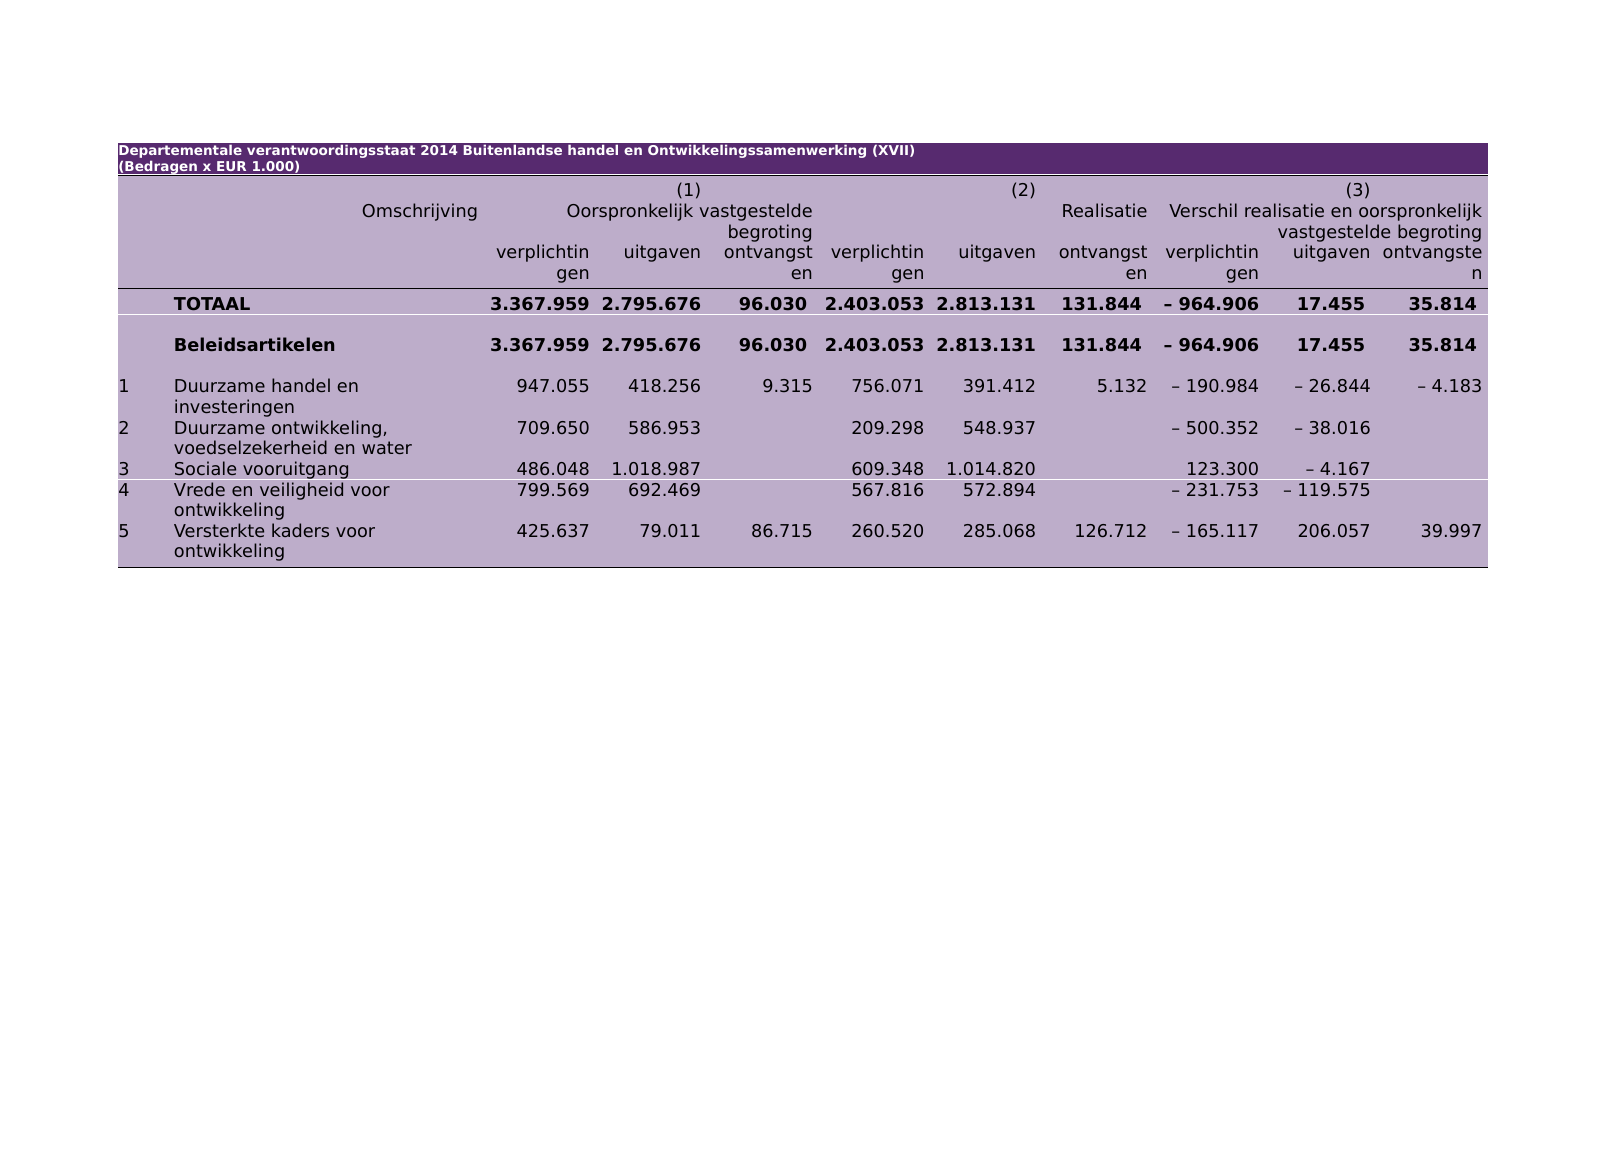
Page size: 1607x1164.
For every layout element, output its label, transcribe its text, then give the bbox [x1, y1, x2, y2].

table_cell [1376, 356, 1488, 376]
table_cell Realisatie [819, 201, 1153, 242]
table_cell 756.071 [819, 376, 930, 418]
table_cell 2.813.131 [930, 335, 1042, 356]
table_cell 17.455 [1265, 335, 1376, 356]
table_cell – 4.167 [1265, 459, 1376, 479]
table_cell [484, 356, 595, 376]
table_cell Versterkte kaders voor ontwikkeling [168, 521, 484, 567]
table_cell – 26.844 [1265, 376, 1376, 418]
table_cell [707, 418, 818, 459]
table_cell 39.997 [1376, 521, 1488, 567]
table_cell [1042, 356, 1153, 376]
table_cell 2.795.676 [595, 335, 707, 356]
table_cell (1) [595, 176, 707, 201]
table_cell verplichtingen [1153, 242, 1265, 288]
table_cell 206.057 [1265, 521, 1376, 567]
table_cell 79.011 [595, 521, 707, 567]
table_cell 3.367.959 [484, 289, 595, 314]
table_cell [168, 176, 484, 201]
table_cell 5 [118, 521, 168, 567]
table_cell 9.315 [707, 376, 818, 418]
table_cell [168, 356, 484, 376]
table_cell [118, 289, 168, 314]
table_cell [1376, 315, 1488, 335]
table_cell – 500.352 [1153, 418, 1265, 459]
table_cell ontvangsten [1042, 242, 1153, 288]
table_cell [930, 356, 1042, 376]
table_cell 126.712 [1042, 521, 1153, 567]
table_cell [118, 315, 168, 335]
table_cell [595, 315, 707, 335]
table_cell 209.298 [819, 418, 930, 459]
table_cell – 38.016 [1265, 418, 1376, 459]
table_cell 391.412 [930, 376, 1042, 418]
table_cell 692.469 [595, 480, 707, 521]
table_cell 4 [118, 480, 168, 521]
table_cell [1265, 315, 1376, 335]
table_cell [1042, 315, 1153, 335]
table_cell 548.937 [930, 418, 1042, 459]
table_cell (3) [1265, 176, 1376, 201]
table_cell 709.650 [484, 418, 595, 459]
table_cell 96.030 [707, 289, 818, 314]
table_cell 1 [118, 376, 168, 418]
table_cell [118, 242, 168, 288]
table_cell [707, 176, 818, 201]
table_cell [484, 315, 595, 335]
table_cell 285.068 [930, 521, 1042, 567]
table_cell [118, 201, 168, 242]
table_cell [819, 315, 930, 335]
table_cell [707, 459, 818, 479]
table_cell 260.520 [819, 521, 930, 567]
table_cell – 119.575 [1265, 480, 1376, 521]
table_cell uitgaven [595, 242, 707, 288]
table_cell 486.048 [484, 459, 595, 479]
table_cell 131.844 [1042, 289, 1153, 314]
table_cell [1376, 480, 1488, 521]
table_cell 1.018.987 [595, 459, 707, 479]
table_cell 1.014.820 [930, 459, 1042, 479]
table_cell 3 [118, 459, 168, 479]
table_cell 609.348 [819, 459, 930, 479]
table_cell [1042, 459, 1153, 479]
table_cell 17.455 [1265, 289, 1376, 314]
table_cell 947.055 [484, 376, 595, 418]
table_cell [707, 356, 818, 376]
table_cell Verschil realisatie en oorspronkelijk vastgestelde begroting [1153, 201, 1488, 242]
table_cell [819, 176, 930, 201]
table_cell [1042, 418, 1153, 459]
table_cell 35.814 [1376, 289, 1488, 314]
table_cell [595, 356, 707, 376]
table_cell 418.256 [595, 376, 707, 418]
table_cell Omschrijving [168, 201, 484, 242]
table_cell verplichtingen [819, 242, 930, 288]
table_cell [1153, 176, 1265, 201]
table_cell 131.844 [1042, 335, 1153, 356]
table_cell verplichtingen [484, 242, 595, 288]
table_cell [168, 315, 484, 335]
table_cell Duurzame ontwikkeling, voedselzekerheid en water [168, 418, 484, 459]
table_cell 2.403.053 [819, 335, 930, 356]
table_cell (2) [930, 176, 1042, 201]
table_cell [1153, 356, 1265, 376]
table_cell Vrede en veiligheid voor ontwikkeling [168, 480, 484, 521]
table_cell [118, 176, 168, 201]
table_cell 5.132 [1042, 376, 1153, 418]
table_cell 2.795.676 [595, 289, 707, 314]
table_cell [1042, 480, 1153, 521]
table_header Departementale verantwoordingsstaat 2014 Buitenlandse handel en Ontwikkelingssamenwerking (XVII) (Bedragen x EUR 1.000) [118, 143, 1488, 174]
table_cell [819, 356, 930, 376]
table_cell [1265, 356, 1376, 376]
table_cell 86.715 [707, 521, 818, 567]
table_cell Beleidsartikelen [168, 335, 484, 356]
table_cell Oorspronkelijk vastgestelde begroting [484, 201, 818, 242]
table_cell [1376, 459, 1488, 479]
table_cell [484, 176, 595, 201]
table_cell [1042, 176, 1153, 201]
table_cell [707, 480, 818, 521]
table_cell [168, 242, 484, 288]
table_cell 567.816 [819, 480, 930, 521]
table_cell uitgaven [1265, 242, 1376, 288]
table_cell 2.403.053 [819, 289, 930, 314]
table_cell 2.813.131 [930, 289, 1042, 314]
table_cell [1376, 176, 1488, 201]
table_cell TOTAAL [168, 289, 484, 314]
table_cell [930, 315, 1042, 335]
table_cell 96.030 [707, 335, 818, 356]
table_cell [118, 356, 168, 376]
table_cell – 190.984 [1153, 376, 1265, 418]
table_cell ontvangsten [1376, 242, 1488, 288]
table_cell 2 [118, 418, 168, 459]
table_cell – 964.906 [1153, 289, 1265, 314]
table_cell – 165.117 [1153, 521, 1265, 567]
table_cell – 964.906 [1153, 335, 1265, 356]
table_cell Sociale vooruitgang [168, 459, 484, 479]
table_cell 425.637 [484, 521, 595, 567]
table_cell 35.814 [1376, 335, 1488, 356]
table_cell uitgaven [930, 242, 1042, 288]
table_cell 799.569 [484, 480, 595, 521]
table_cell 123.300 [1153, 459, 1265, 479]
table_cell 586.953 [595, 418, 707, 459]
table_cell [1153, 315, 1265, 335]
table_cell 572.894 [930, 480, 1042, 521]
table_cell [1376, 418, 1488, 459]
table_cell Duurzame handel en investeringen [168, 376, 484, 418]
table_cell – 231.753 [1153, 480, 1265, 521]
table_cell – 4.183 [1376, 376, 1488, 418]
table_cell ontvangsten [707, 242, 818, 288]
table_cell [707, 315, 818, 335]
table_cell [118, 335, 168, 356]
table_cell 3.367.959 [484, 335, 595, 356]
